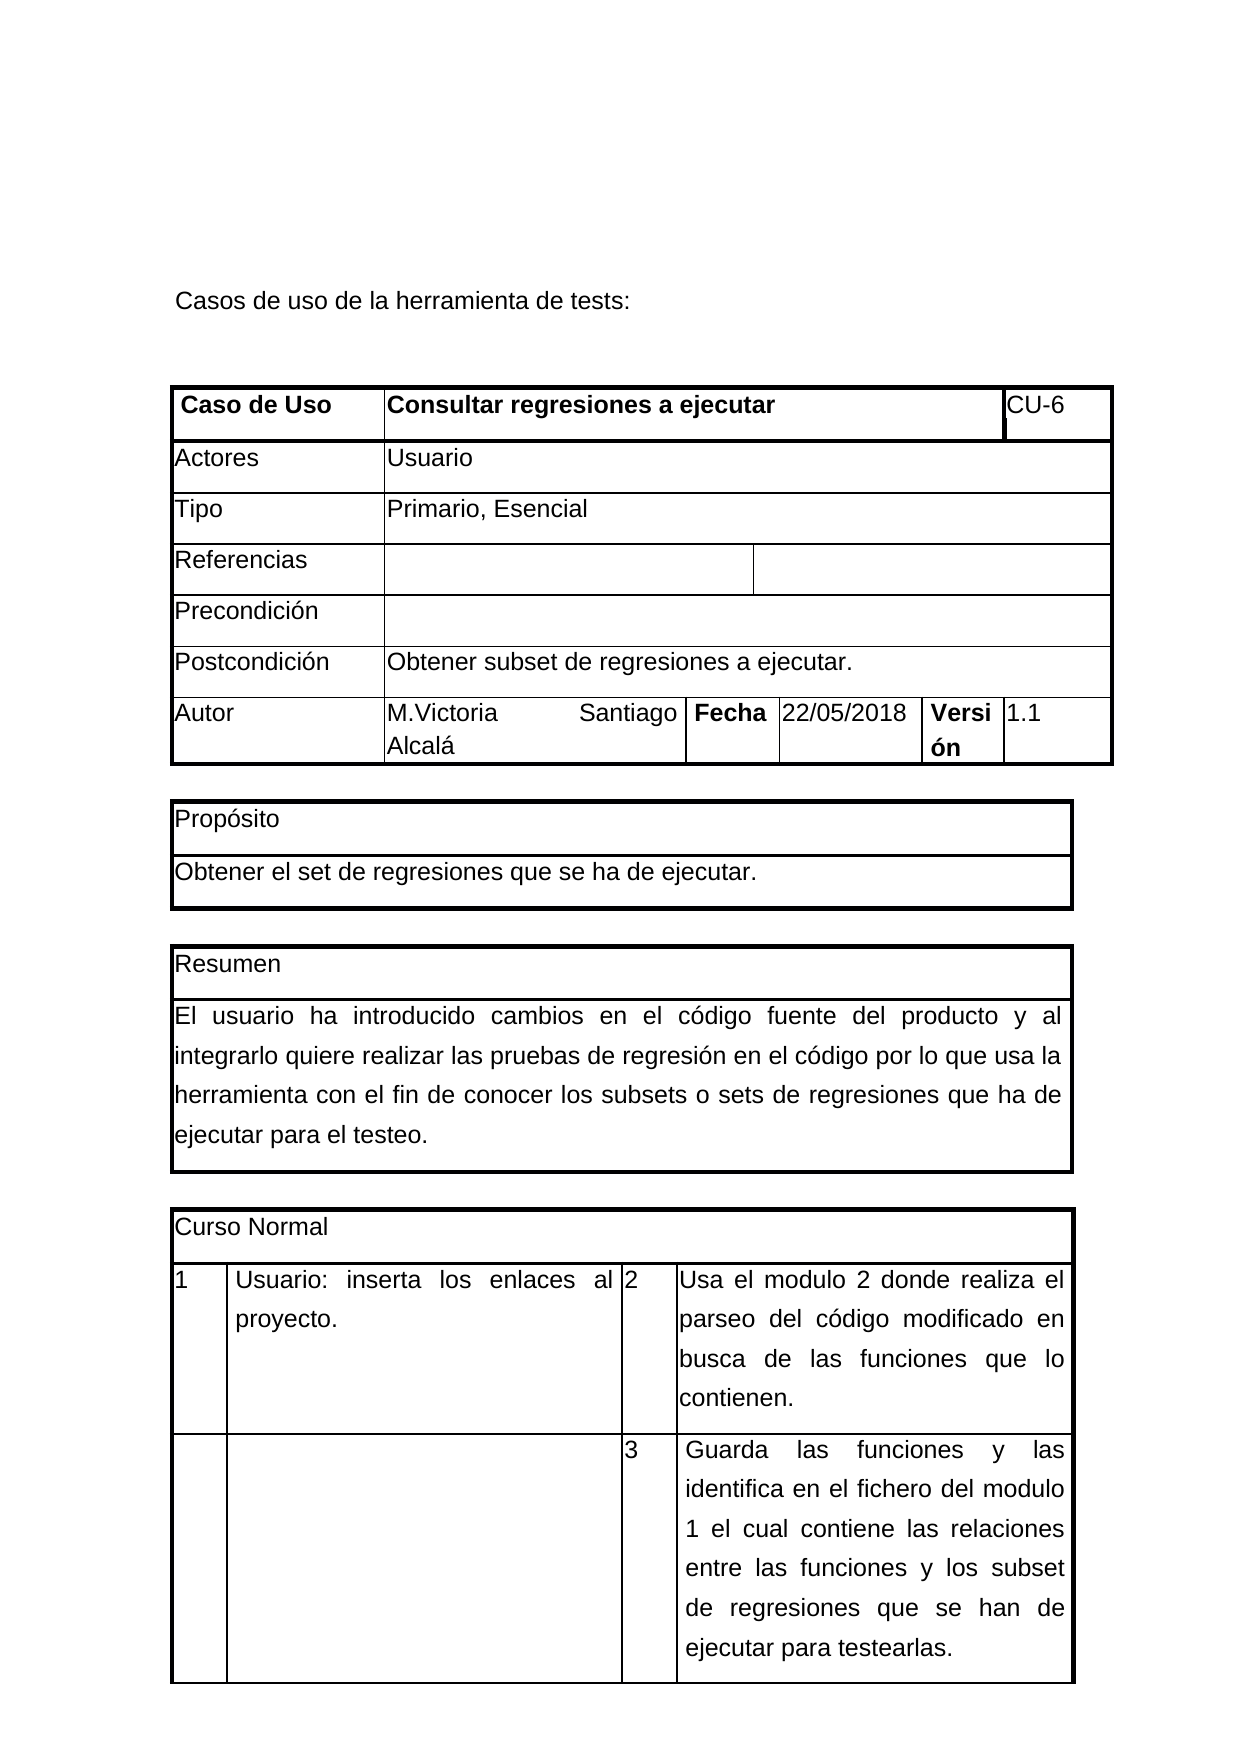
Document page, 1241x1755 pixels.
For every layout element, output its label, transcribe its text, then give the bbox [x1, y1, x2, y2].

table_cell 3 [623, 1435, 676, 1682]
table_cell 1 [174, 1265, 226, 1433]
table_cell Referencias [174, 545, 384, 594]
table_cell Fecha [687, 698, 779, 761]
table_cell Obtener el set de regresiones que se ha de ejecutar. [174, 857, 1070, 906]
table_header Propósito [174, 804, 1070, 853]
table_header Consultar regresiones a ejecutar [385, 390, 1002, 439]
table_cell El usuario ha introducido cambios en el código fuente del producto y al integrarlo quiere realizar las pruebas de regresión en el código por lo que usa la herramienta con el fin de conocer los subsets o sets de regresiones que ha de ejecutar para el testeo. [174, 1001, 1070, 1169]
table_cell Versión [923, 698, 1003, 761]
table_cell 2 [623, 1265, 676, 1433]
table_cell [385, 545, 753, 594]
table_header Resumen [174, 949, 1070, 998]
table_cell Obtener subset de regresiones a ejecutar. [385, 647, 1110, 697]
table_cell Autor [174, 698, 384, 761]
table_cell Tipo [174, 494, 384, 543]
table_header Curso Normal [174, 1212, 1071, 1262]
table_cell [754, 545, 1110, 594]
table_cell Guarda las funciones y las identifica en el fichero del modulo 1 el cual contiene las relaciones entre las funciones y los subset de regresiones que se han de ejecutar para testearlas. [678, 1435, 1071, 1682]
table_header Caso de Uso [174, 390, 384, 439]
table_cell Usuario: inserta los enlaces al proyecto. [228, 1265, 621, 1433]
table_cell Usa el modulo 2 donde realiza el parseo del código modificado en busca de las funciones que lo contienen. [678, 1265, 1071, 1433]
text Casos de uso de la herramienta de tests: [175, 286, 1065, 315]
table_cell 22/05/2018 [780, 698, 921, 761]
table_cell [174, 1435, 226, 1682]
table_cell Primario, Esencial [385, 494, 1110, 543]
table_cell Usuario [385, 443, 1110, 492]
table_cell [228, 1435, 621, 1682]
table_cell Precondición [174, 596, 384, 646]
table_cell M.Victoria Santiago Alcalá [385, 698, 685, 761]
table_cell Actores [174, 443, 384, 492]
table_header CU-6 [1007, 390, 1110, 439]
table_cell Postcondición [174, 647, 384, 697]
table_cell [385, 596, 1110, 646]
table_cell 1.1 [1005, 698, 1110, 761]
